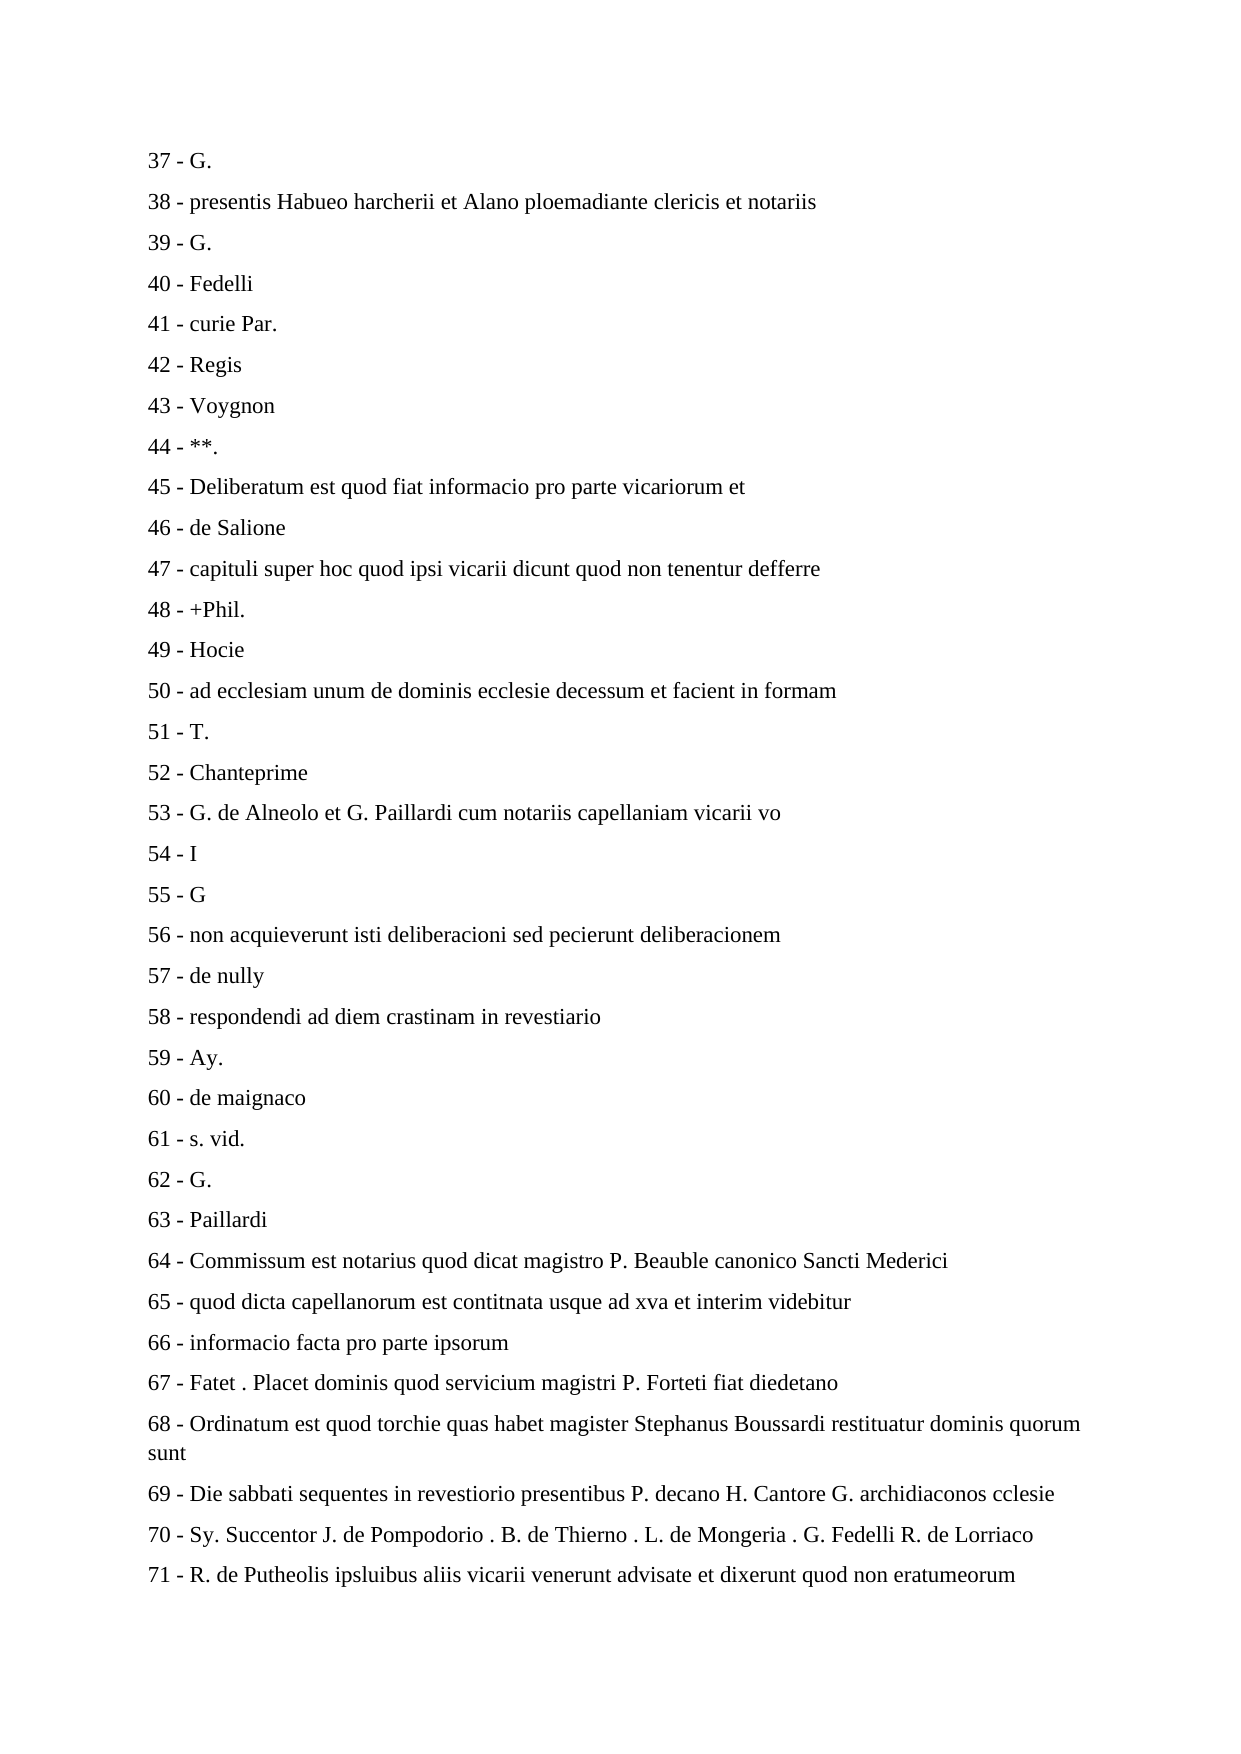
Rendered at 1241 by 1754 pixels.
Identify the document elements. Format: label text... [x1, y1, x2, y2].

text 49 - Hocie [148, 636, 1093, 663]
text 42 - Regis [148, 351, 1093, 378]
text 63 - Paillardi [148, 1207, 1093, 1233]
text 44 - **. [148, 433, 1093, 459]
text 60 - de maignaco [148, 1084, 1093, 1111]
text 51 - T. [148, 718, 1093, 744]
text 46 - de Salione [148, 514, 1093, 541]
text 45 - Deliberatum est quod fiat informacio pro parte vicariorum et [148, 473, 1093, 500]
text 53 - G. de Alneolo et G. Paillardi cum notariis capellaniam vicarii vo [148, 799, 1093, 826]
text 40 - Fedelli [148, 270, 1093, 296]
text 41 - curie Par. [148, 311, 1093, 337]
text 38 - presentis Habueo harcherii et Alano ploemadiante clericis et notariis [148, 188, 1093, 215]
text 47 - capituli super hoc quod ipsi vicarii dicunt quod non tenentur defferre [148, 555, 1093, 581]
text 50 - ad ecclesiam unum de dominis ecclesie decessum et facient in formam [148, 677, 1093, 703]
text 43 - Voygnon [148, 392, 1093, 418]
text 64 - Commissum est notarius quod dicat magistro P. Beauble canonico Sancti Mederici [148, 1247, 1093, 1274]
text 39 - G. [148, 229, 1093, 255]
text 52 - Chanteprime [148, 758, 1093, 785]
text 48 - +Phil. [148, 596, 1093, 622]
text 70 - Sy. Succentor J. de Pompodorio . B. de Thierno . L. de Mongeria . G. Fedelli R. de Lorriaco [148, 1521, 1093, 1547]
text 69 - Die sabbati sequentes in revestiorio presentibus P. decano H. Cantore G. archidiaconos cclesie [148, 1480, 1093, 1506]
text 54 - I [148, 840, 1093, 866]
text 58 - respondendi ad diem crastinam in revestiario [148, 1003, 1093, 1029]
text 55 - G [148, 881, 1093, 907]
text 61 - s. vid. [148, 1125, 1093, 1151]
text 67 - Fatet . Placet dominis quod servicium magistri P. Forteti fiat diedetano [148, 1369, 1093, 1396]
text 59 - Ay. [148, 1044, 1093, 1070]
text 68 - Ordinatum est quod torchie quas habet magister Stephanus Boussardi restituatur dominis quorum sunt [148, 1410, 1093, 1466]
text 66 - informacio facta pro parte ipsorum [148, 1329, 1093, 1355]
text 71 - R. de Putheolis ipsluibus aliis vicarii venerunt advisate et dixerunt quod non eratumeorum [148, 1561, 1093, 1588]
text 57 - de nully [148, 962, 1093, 988]
text 37 - G. [148, 148, 1093, 174]
text 62 - G. [148, 1166, 1093, 1192]
text 65 - quod dicta capellanorum est contitnata usque ad xva et interim videbitur [148, 1288, 1093, 1314]
text 56 - non acquieverunt isti deliberacioni sed pecierunt deliberacionem [148, 921, 1093, 948]
